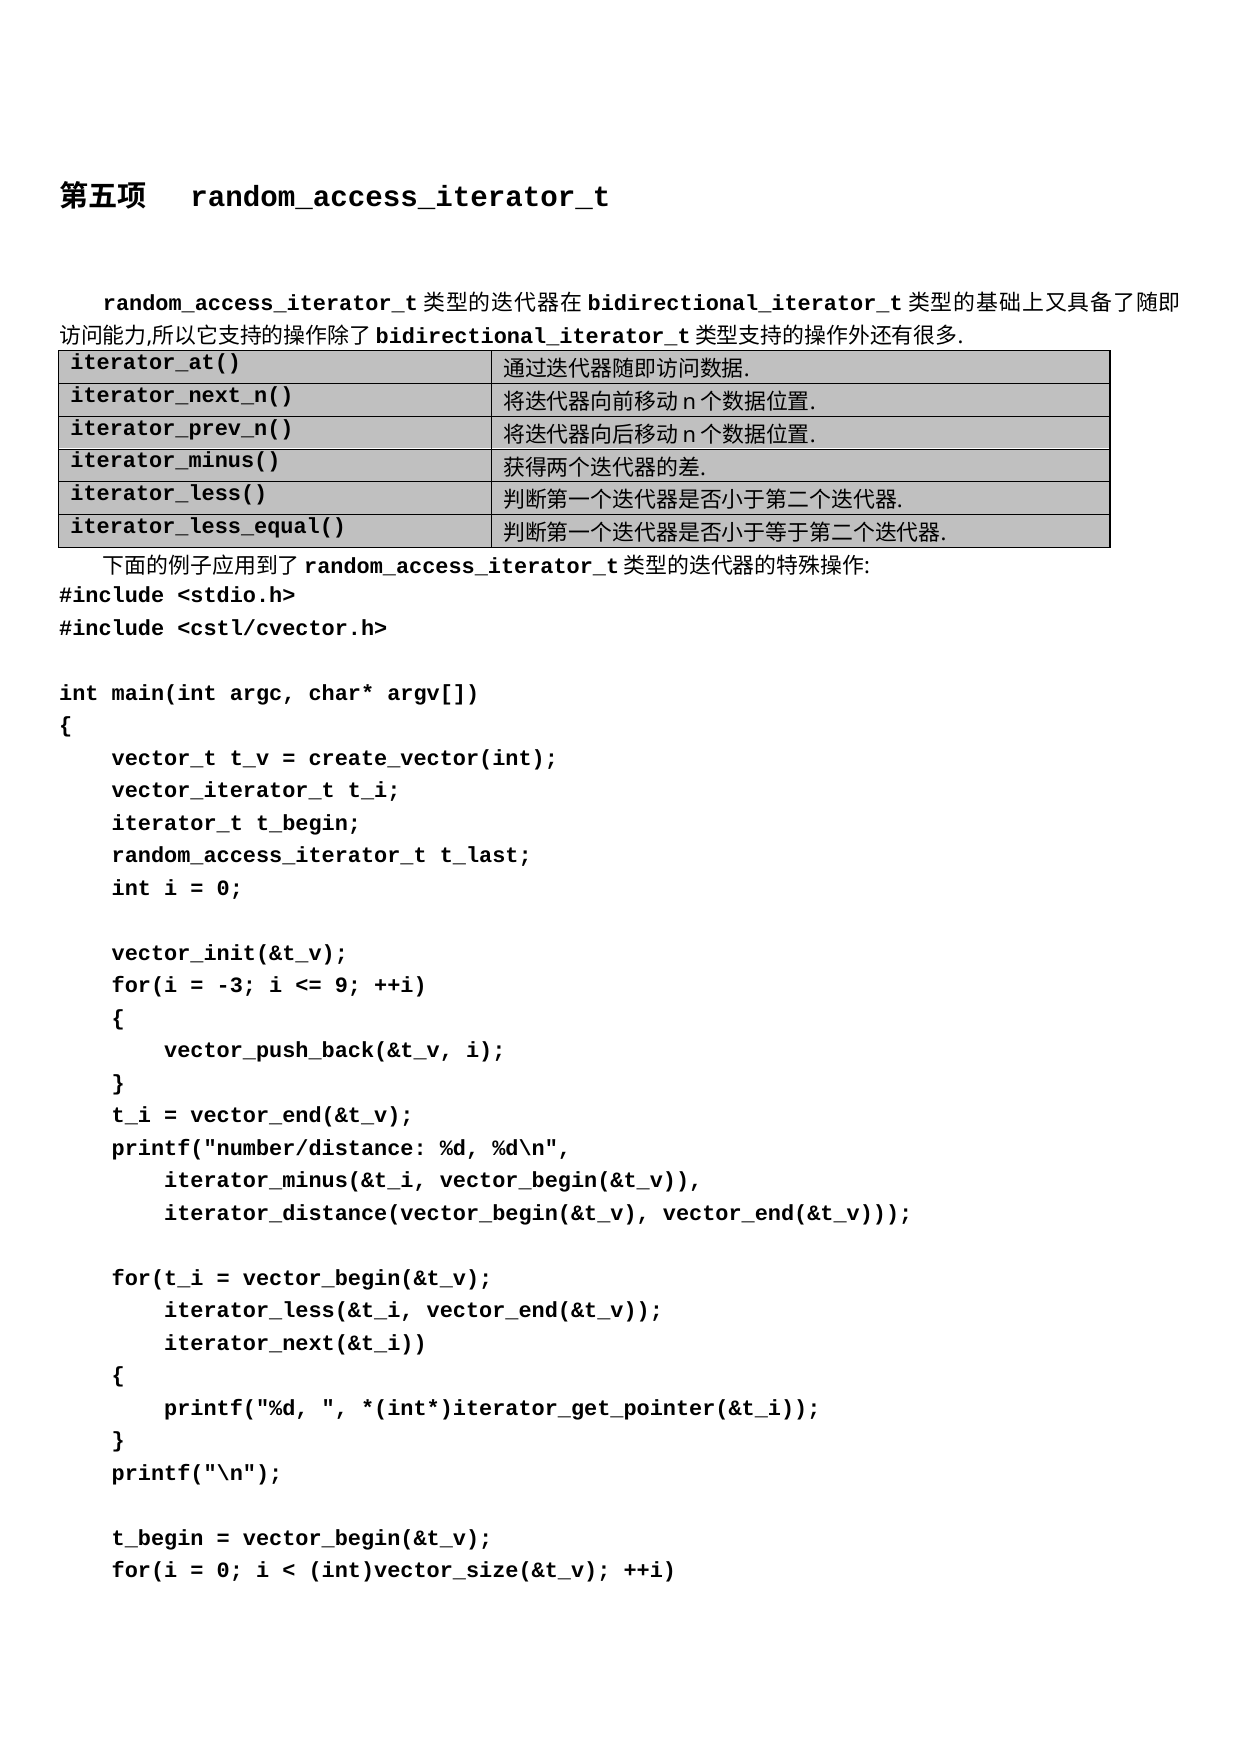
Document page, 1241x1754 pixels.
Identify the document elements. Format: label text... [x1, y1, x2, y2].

text #include <stdio.h> [59, 580, 1181, 613]
table_cell 将迭代器向前移动n个数据位置. [492, 384, 1109, 416]
text iterator_next(&t_i)) [59, 1328, 1181, 1360]
text #include <cstl/cvector.h> [59, 613, 1181, 645]
text iterator_t t_begin; [59, 808, 1181, 840]
text int main(int argc, char* argv[]) [59, 678, 1181, 710]
text int i = 0; [59, 873, 1181, 905]
text printf("number/distance: %d, %d\n", [59, 1133, 1181, 1165]
text iterator_less(&t_i, vector_end(&t_v)); [59, 1295, 1181, 1328]
text iterator_distance(vector_begin(&t_v), vector_end(&t_v))); [59, 1198, 1181, 1230]
text for(i = 0; i < (int)vector_size(&t_v); ++i) [59, 1555, 1181, 1588]
text random_access_iterator_t t_last; [59, 840, 1181, 873]
text printf("\n"); [59, 1458, 1181, 1490]
text { [59, 1360, 1181, 1393]
text iterator_minus(&t_i, vector_begin(&t_v)), [59, 1165, 1181, 1198]
text vector_iterator_t t_i; [59, 775, 1181, 808]
text printf("%d, ", *(int*)iterator_get_pointer(&t_i)); [59, 1393, 1181, 1425]
table_cell iterator_less_equal() [59, 515, 491, 547]
table_header 通过迭代器随即访问数据. [492, 351, 1109, 383]
table_cell 判断第一个迭代器是否小于等于第二个迭代器. [492, 515, 1109, 547]
text vector_t t_v = create_vector(int); [59, 743, 1181, 775]
text { [59, 1003, 1181, 1035]
text for(t_i = vector_begin(&t_v); [59, 1263, 1181, 1295]
text } [59, 1068, 1181, 1100]
table_cell iterator_prev_n() [59, 417, 491, 448]
text } [59, 1425, 1181, 1458]
table_cell 获得两个迭代器的差. [492, 450, 1109, 481]
text for(i = -3; i <= 9; ++i) [59, 970, 1181, 1003]
table_header iterator_at() [59, 351, 491, 383]
table_cell iterator_minus() [59, 450, 491, 481]
text 下面的例子应用到了random_access_iterator_t类型的迭代器的特殊操作: [59, 548, 1181, 580]
subtitle random_access_iterator_t [59, 162, 1181, 227]
table_cell 判断第一个迭代器是否小于第二个迭代器. [492, 482, 1109, 514]
table_cell 将迭代器向后移动n个数据位置. [492, 417, 1109, 448]
text t_i = vector_end(&t_v); [59, 1100, 1181, 1133]
text random_access_iterator_t类型的迭代器在bidirectional_iterator_t类型的基础上又具备了随即访问能力,所以它支持的操作除了bidirectional_iterator_t类型支持的操作外还有很多. [59, 285, 1181, 350]
table_cell iterator_next_n() [59, 384, 491, 416]
text vector_init(&t_v); [59, 938, 1181, 970]
text vector_push_back(&t_v, i); [59, 1035, 1181, 1068]
text t_begin = vector_begin(&t_v); [59, 1523, 1181, 1555]
text { [59, 710, 1181, 743]
table_cell iterator_less() [59, 482, 491, 514]
